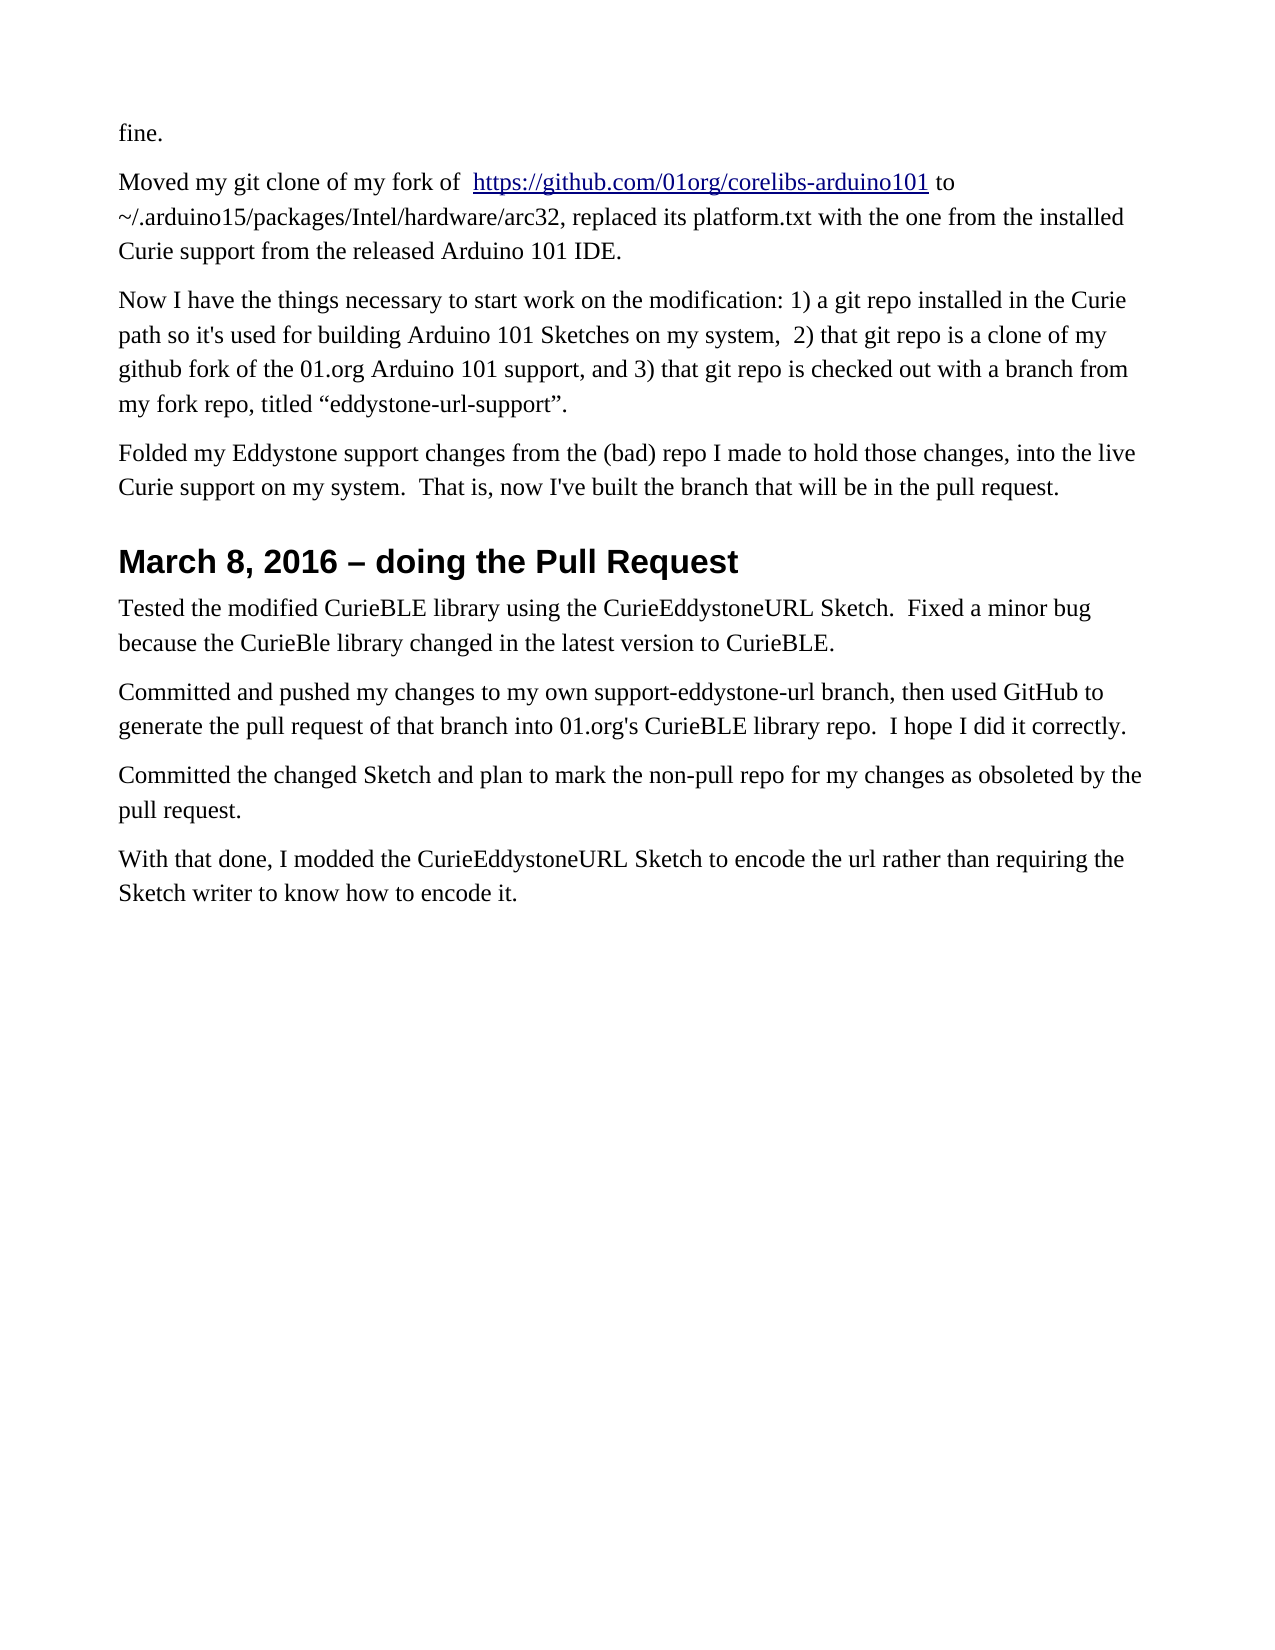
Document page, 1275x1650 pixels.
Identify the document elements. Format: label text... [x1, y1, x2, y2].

text Moved my git clone of my fork of https://github.com/01org/corelibs-arduino101 to ~/.arduino15/packages/Intel/hardware/arc32, replaced its platform.txt with the one from the installed Curie support from the released Arduino 101 IDE. [118, 167, 1157, 265]
text Now I have the things necessary to start work on the modification: 1) a git repo installed in the Curie path so it's used for building Arduino 101 Sketches on my system, 2) that git repo is a clone of my github fork of the 01.org Arduino 101 support, and 3) that git repo is checked out with a branch from my fork repo, titled “eddystone-url-support”. [118, 285, 1157, 417]
text Folded my Eddystone support changes from the (bad) repo I made to hold those changes, into the live Curie support on my system. That is, now I've built the branch that will be in the pull request. [118, 438, 1157, 501]
text Committed the changed Sketch and plan to mark the non-pull repo for my changes as obsoleted by the pull request. [118, 760, 1157, 823]
text Committed and pushed my changes to my own support-eddystone-url branch, then used GitHub to generate the pull request of that branch into 01.org's CurieBLE library repo. I hope I did it correctly. [118, 677, 1157, 740]
text Tested the modified CurieBLE library using the CurieEddystoneURL Sketch. Fixed a minor bug because the CurieBle library changed in the latest version to CurieBLE. [118, 593, 1157, 656]
text fine. [118, 118, 1157, 147]
text With that done, I modded the CurieEddystoneURL Sketch to encode the url rather than requiring the Sketch writer to know how to encode it. [118, 844, 1157, 907]
subtitle March 8, 2016 – doing the Pull Request [118, 542, 1157, 581]
